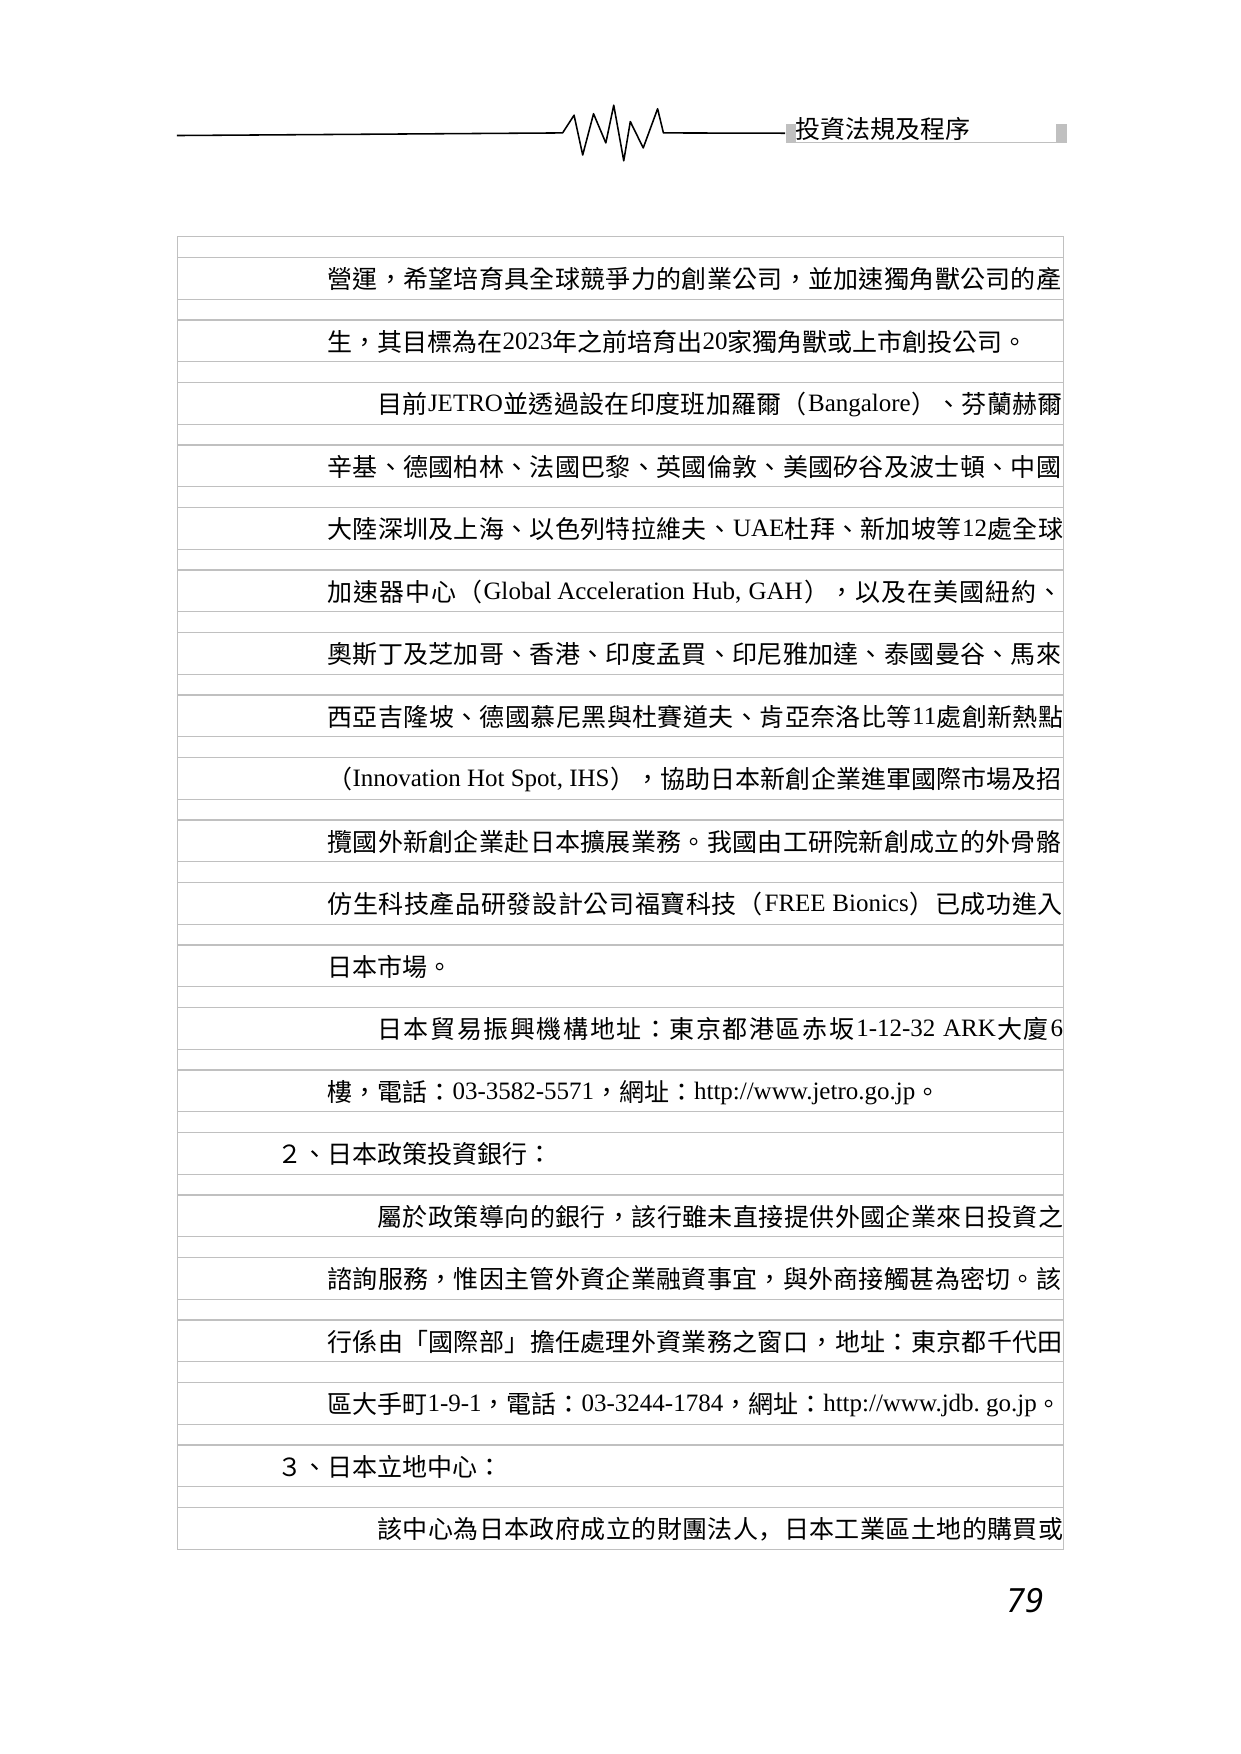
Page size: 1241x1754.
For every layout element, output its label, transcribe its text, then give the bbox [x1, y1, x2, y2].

text [327, 862, 1063, 882]
text [327, 237, 1063, 257]
text [327, 362, 1063, 382]
text 西亞吉隆坡、德國慕尼黑與杜賽道夫、肯亞奈洛比等11處創新熱點 [327, 696, 1063, 736]
text 該中心為日本政府成立的財團法人，日本工業區土地的購買或 [327, 1508, 1063, 1549]
text 樓，電話：03-3582-5571，網址：http://www.jetro.go.jp。 [327, 1071, 1063, 1111]
text [327, 487, 1063, 507]
text [327, 1487, 1063, 1507]
text ３、日本立地中心： [277, 1446, 1063, 1486]
text 攬國外新創企業赴日本擴展業務。我國由工研院新創成立的外骨骼 [327, 821, 1063, 861]
text 屬於政策導向的銀行，該行雖未直接提供外國企業來日投資之 [327, 1196, 1063, 1236]
text [327, 1237, 1063, 1257]
text 區大手町1-9-1，電話：03-3244-1784，網址：http://www.jdb. go.jp。 [327, 1383, 1063, 1424]
text 生，其目標為在2023年之前培育出20家獨角獸或上市創投公司。 [327, 321, 1063, 361]
text [327, 425, 1063, 444]
text [327, 1175, 1063, 1194]
text 大陸深圳及上海、以色列特拉維夫、UAE杜拜、新加坡等12處全球 [327, 508, 1063, 549]
text 營運，希望培育具全球競爭力的創業公司，並加速獨角獸公司的產 [327, 258, 1063, 299]
text [327, 737, 1063, 757]
text 諮詢服務，惟因主管外資企業融資事宜，與外商接觸甚為密切。該 [327, 1258, 1063, 1299]
text 日本市場。 [327, 946, 1063, 986]
text [277, 1425, 1063, 1444]
text 日本貿易振興機構地址：東京都港區赤坂1-12-32 ARK大廈6 [327, 1008, 1063, 1049]
text [327, 1050, 1063, 1069]
text 奧斯丁及芝加哥、香港、印度孟買、印尼雅加達、泰國曼谷、馬來 [327, 633, 1063, 674]
text [327, 800, 1063, 819]
text [327, 1300, 1063, 1319]
text 加速器中心（Global Acceleration Hub, GAH），以及在美國紐約、 [327, 571, 1063, 611]
text [327, 550, 1063, 569]
text [277, 1112, 1063, 1132]
text [327, 925, 1063, 944]
text [327, 1362, 1063, 1382]
text [327, 300, 1063, 319]
text [327, 612, 1063, 632]
text [327, 987, 1063, 1007]
text 目前JETRO並透過設在印度班加羅爾（Bangalore）、芬蘭赫爾 [327, 383, 1063, 424]
text 行係由「國際部」擔任處理外資業務之窗口，地址：東京都千代田 [327, 1321, 1063, 1361]
text （Innovation Hot Spot, IHS），協助日本新創企業進軍國際市場及招 [327, 758, 1063, 799]
text ２、日本政策投資銀行： [277, 1133, 1063, 1174]
text [327, 675, 1063, 694]
text 辛基、德國柏林、法國巴黎、英國倫敦、美國矽谷及波士頓、中國 [327, 446, 1063, 486]
text 仿生科技產品研發設計公司福寶科技（FREE Bionics）已成功進入 [327, 883, 1063, 924]
